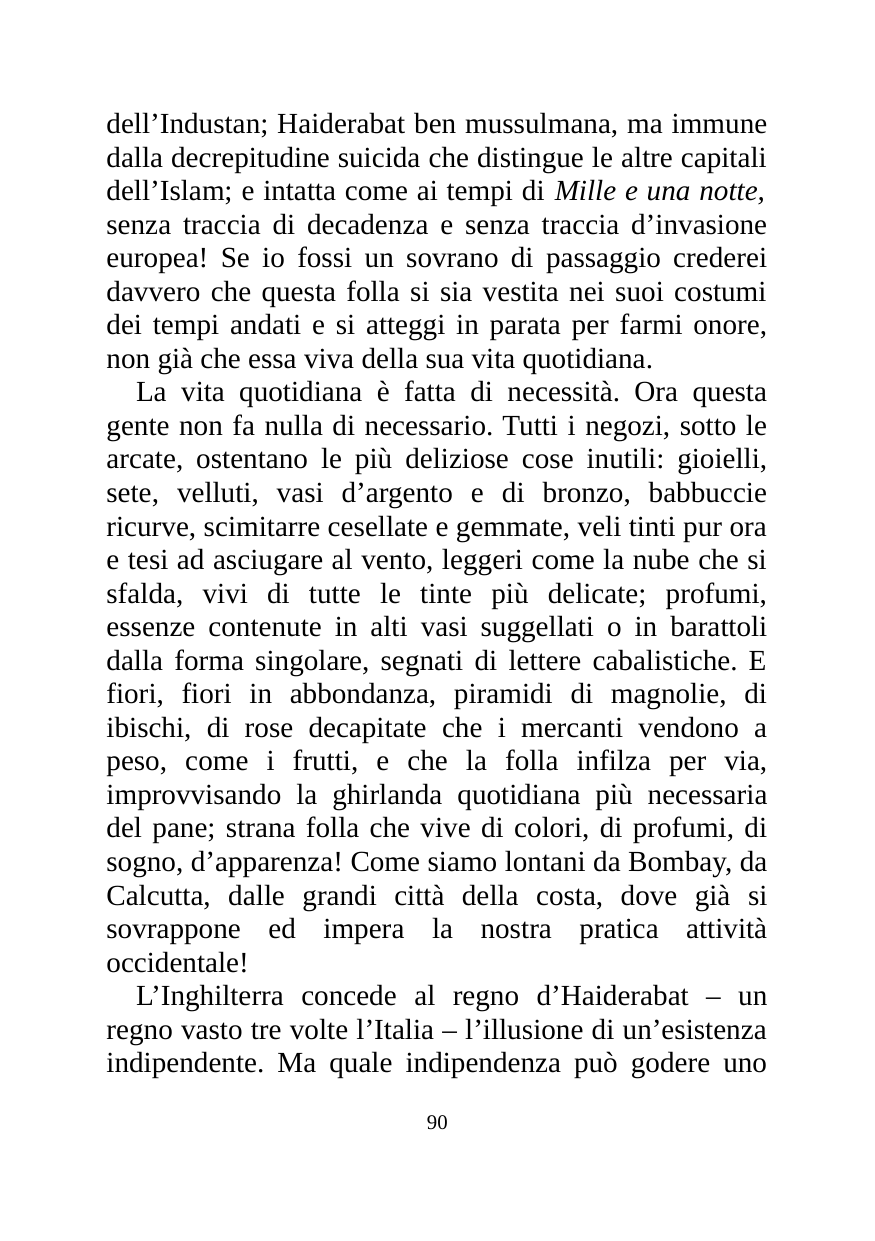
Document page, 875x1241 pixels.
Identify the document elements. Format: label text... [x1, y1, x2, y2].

text L’Inghilterra concede al regno d’Haiderabat – un regno vasto tre volte l’Italia – l’illusione di un’esistenza indipendente. Ma quale indipendenza può godere uno [106, 978, 768, 1079]
text La vita quotidiana è fatta di necessità. Ora questa gente non fa nulla di necessario. Tutti i negozi, sotto le arcate, ostentano le più deliziose cose inutili: gioielli, sete, velluti, vasi d’argento e di bronzo, babbuccie ricurve, scimitarre cesellate e gemmate, veli tinti pur ora e tesi ad asciugare al vento, leggeri come la nube che si sfalda, vivi di tutte le tinte più delicate; profumi, essenze contenute in alti vasi suggellati o in barattoli dalla forma singolare, segnati di lettere cabalistiche. E fiori, fiori in abbondanza, piramidi di magnolie, di ibischi, di rose decapitate che i mercanti vendono a peso, come i frutti, e che la folla infilza per via, improvvisando la ghirlanda quotidiana più necessaria del pane; strana folla che vive di colori, di profumi, di sogno, d’apparenza! Come siamo lontani da Bombay, da Calcutta, dalle grandi città della costa, dove già si sovrappone ed impera la nostra pratica attività occidentale! [106, 374, 768, 978]
text dell’Industan; Haiderabat ben mussulmana, ma immune dalla decrepitudine suicida che distingue le altre capitali dell’Islam; e intatta come ai tempi di Mille e una notte, senza traccia di decadenza e senza traccia d’invasione europea! Se io fossi un sovrano di passaggio crederei davvero che questa folla si sia vestita nei suoi costumi dei tempi andati e si atteggi in parata per farmi onore, non già che essa viva della sua vita quotidiana. [106, 106, 768, 374]
